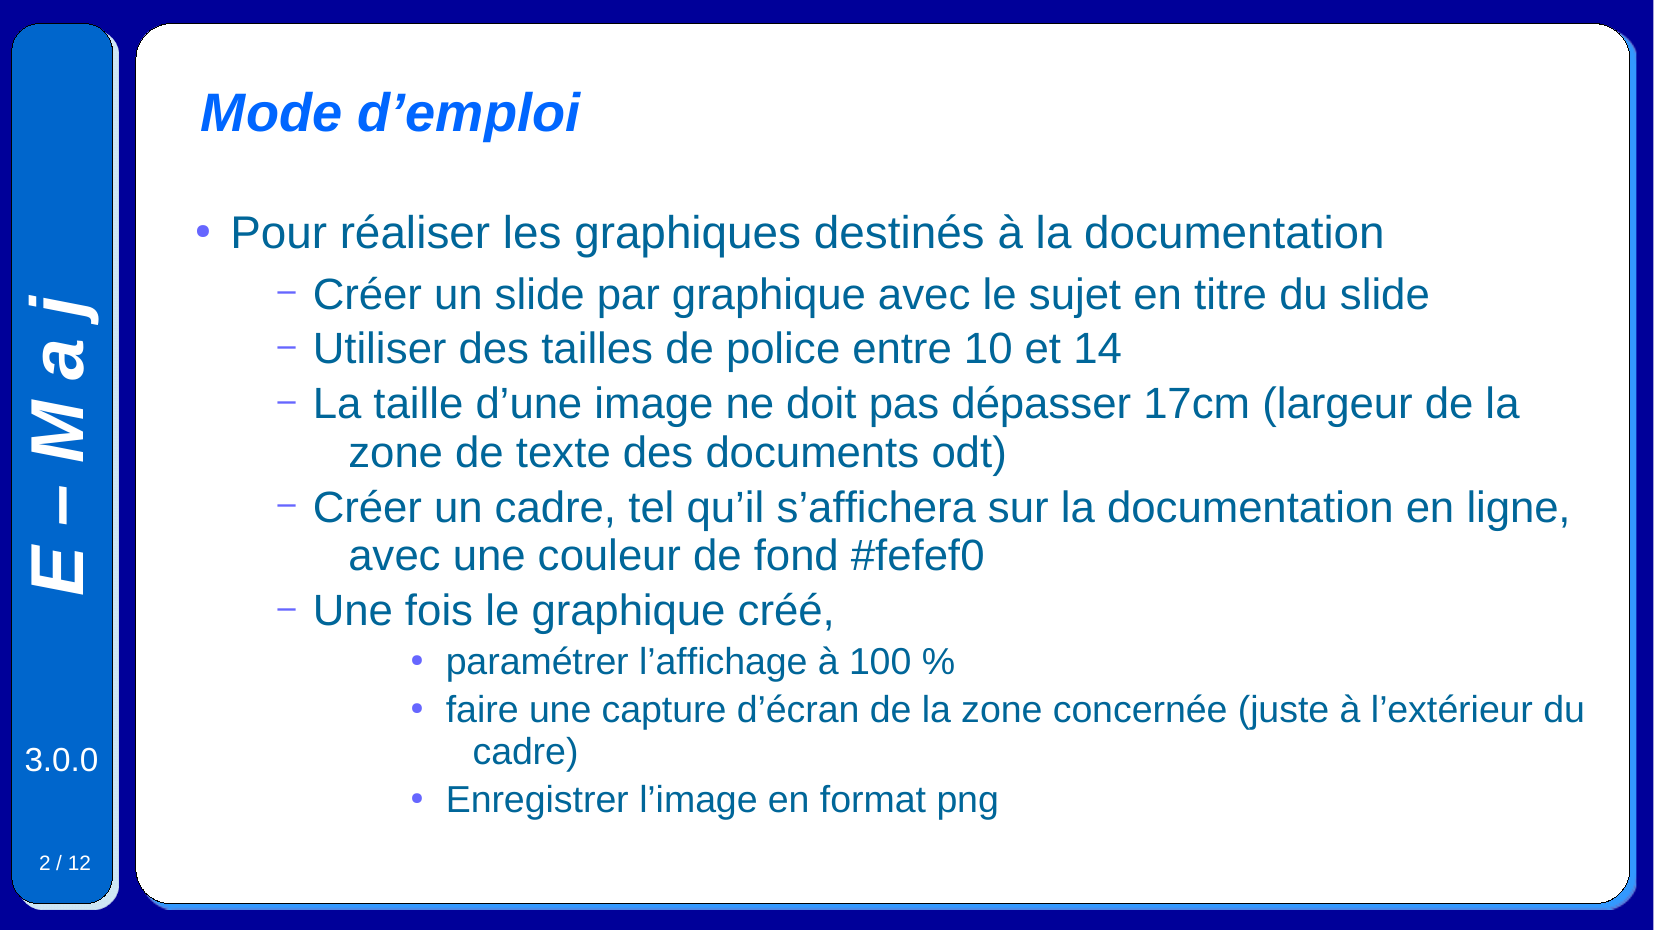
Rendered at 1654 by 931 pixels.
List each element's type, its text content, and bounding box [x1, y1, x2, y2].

list Pour réaliser les graphiques destinés à la documentation Créer un slide par graphique avec le sujet en titre du slide Utiliser des tailles de police entre 10 et 14 La taille d’une image ne doit pas dépasser 17cm (largeur de la zone de texte des documents odt) Créer un cadre, tel qu’il s’affichera sur la documentation en ligne, avec une couleur de fond #fefef0 Une fois le graphique créé, paramétrer l’affichage à 100 % faire une capture d’écran de la zone concernée (juste à l’extérieur du cadre) Enregistrer l’image en format png [177, 206, 1587, 827]
title Mode d’emploi [200, 34, 1575, 191]
